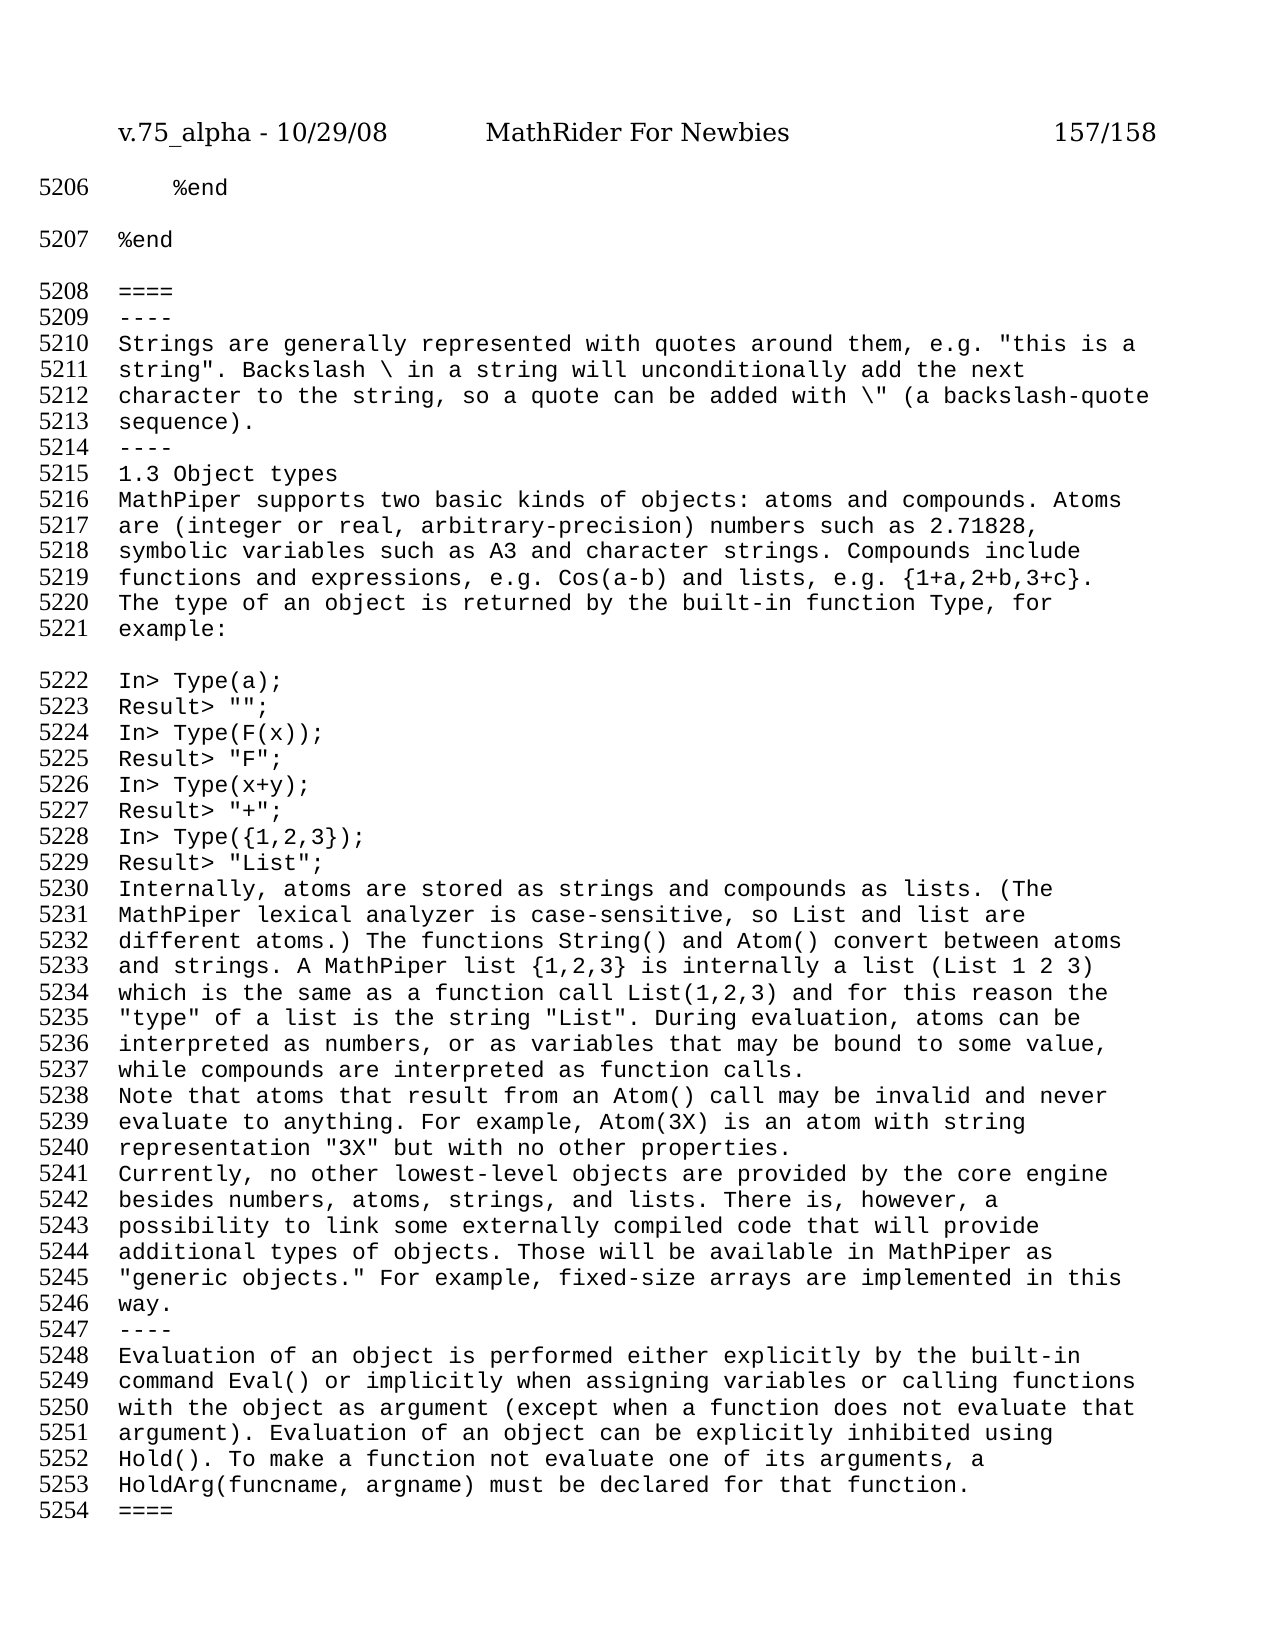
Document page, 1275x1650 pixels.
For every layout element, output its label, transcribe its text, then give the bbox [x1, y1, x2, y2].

text ---- [118, 1318, 1157, 1344]
text Result> "List"; [118, 851, 1157, 877]
text In> Type(F(x)); [118, 721, 1157, 747]
text Result> "F"; [118, 747, 1157, 773]
text ---- [118, 436, 1157, 462]
text %end [118, 177, 1157, 203]
text Note that atoms that result from an Atom() call may be invalid and never evaluate to anything. For example, Atom(3X) is an atom with string representation "3X" but with no other properties. [118, 1084, 1157, 1162]
text %end [118, 229, 1157, 254]
text In> Type({1,2,3}); [118, 825, 1157, 851]
text 1.3 Object types [118, 462, 1157, 488]
text Strings are generally represented with quotes around them, e.g. "this is a string". Backslash \ in a string will unconditionally add the next character to the string, so a quote can be added with \" (a backslash-quote sequence). [118, 332, 1157, 436]
text MathPiper supports two basic kinds of objects: atoms and compounds. Atoms are (integer or real, arbitrary-precision) numbers such as 2.71828, symbolic variables such as A3 and character strings. Compounds include functions and expressions, e.g. Cos(a-b) and lists, e.g. {1+a,2+b,3+c}. [118, 488, 1157, 592]
text In> Type(a); [118, 669, 1157, 696]
text ---- [118, 306, 1157, 332]
text Currently, no other lowest-level objects are provided by the core engine besides numbers, atoms, strings, and lists. There is, however, a possibility to link some externally compiled code that will provide additional types of objects. Those will be available in MathPiper as "generic objects." For example, fixed-size arrays are implemented in this way. [118, 1162, 1157, 1318]
text Result> ""; [118, 696, 1157, 721]
text ==== [118, 1499, 1157, 1526]
text ==== [118, 281, 1157, 306]
text The type of an object is returned by the built-in function Type, for example: [118, 592, 1157, 644]
text Result> "+"; [118, 799, 1157, 825]
text In> Type(x+y); [118, 773, 1157, 799]
text Evaluation of an object is performed either explicitly by the built-in command Eval() or implicitly when assigning variables or calling functions with the object as argument (except when a function does not evaluate that argument). Evaluation of an object can be explicitly inhibited using Hold(). To make a function not evaluate one of its arguments, a HoldArg(funcname, argname) must be declared for that function. [118, 1344, 1157, 1499]
text Internally, atoms are stored as strings and compounds as lists. (The MathPiper lexical analyzer is case-sensitive, so List and list are different atoms.) The functions String() and Atom() convert between atoms and strings. A MathPiper list {1,2,3} is internally a list (List 1 2 3) which is the same as a function call List(1,2,3) and for this reason the "type" of a list is the string "List". During evaluation, atoms can be interpreted as numbers, or as variables that may be bound to some value, while compounds are interpreted as function calls. [118, 877, 1157, 1084]
